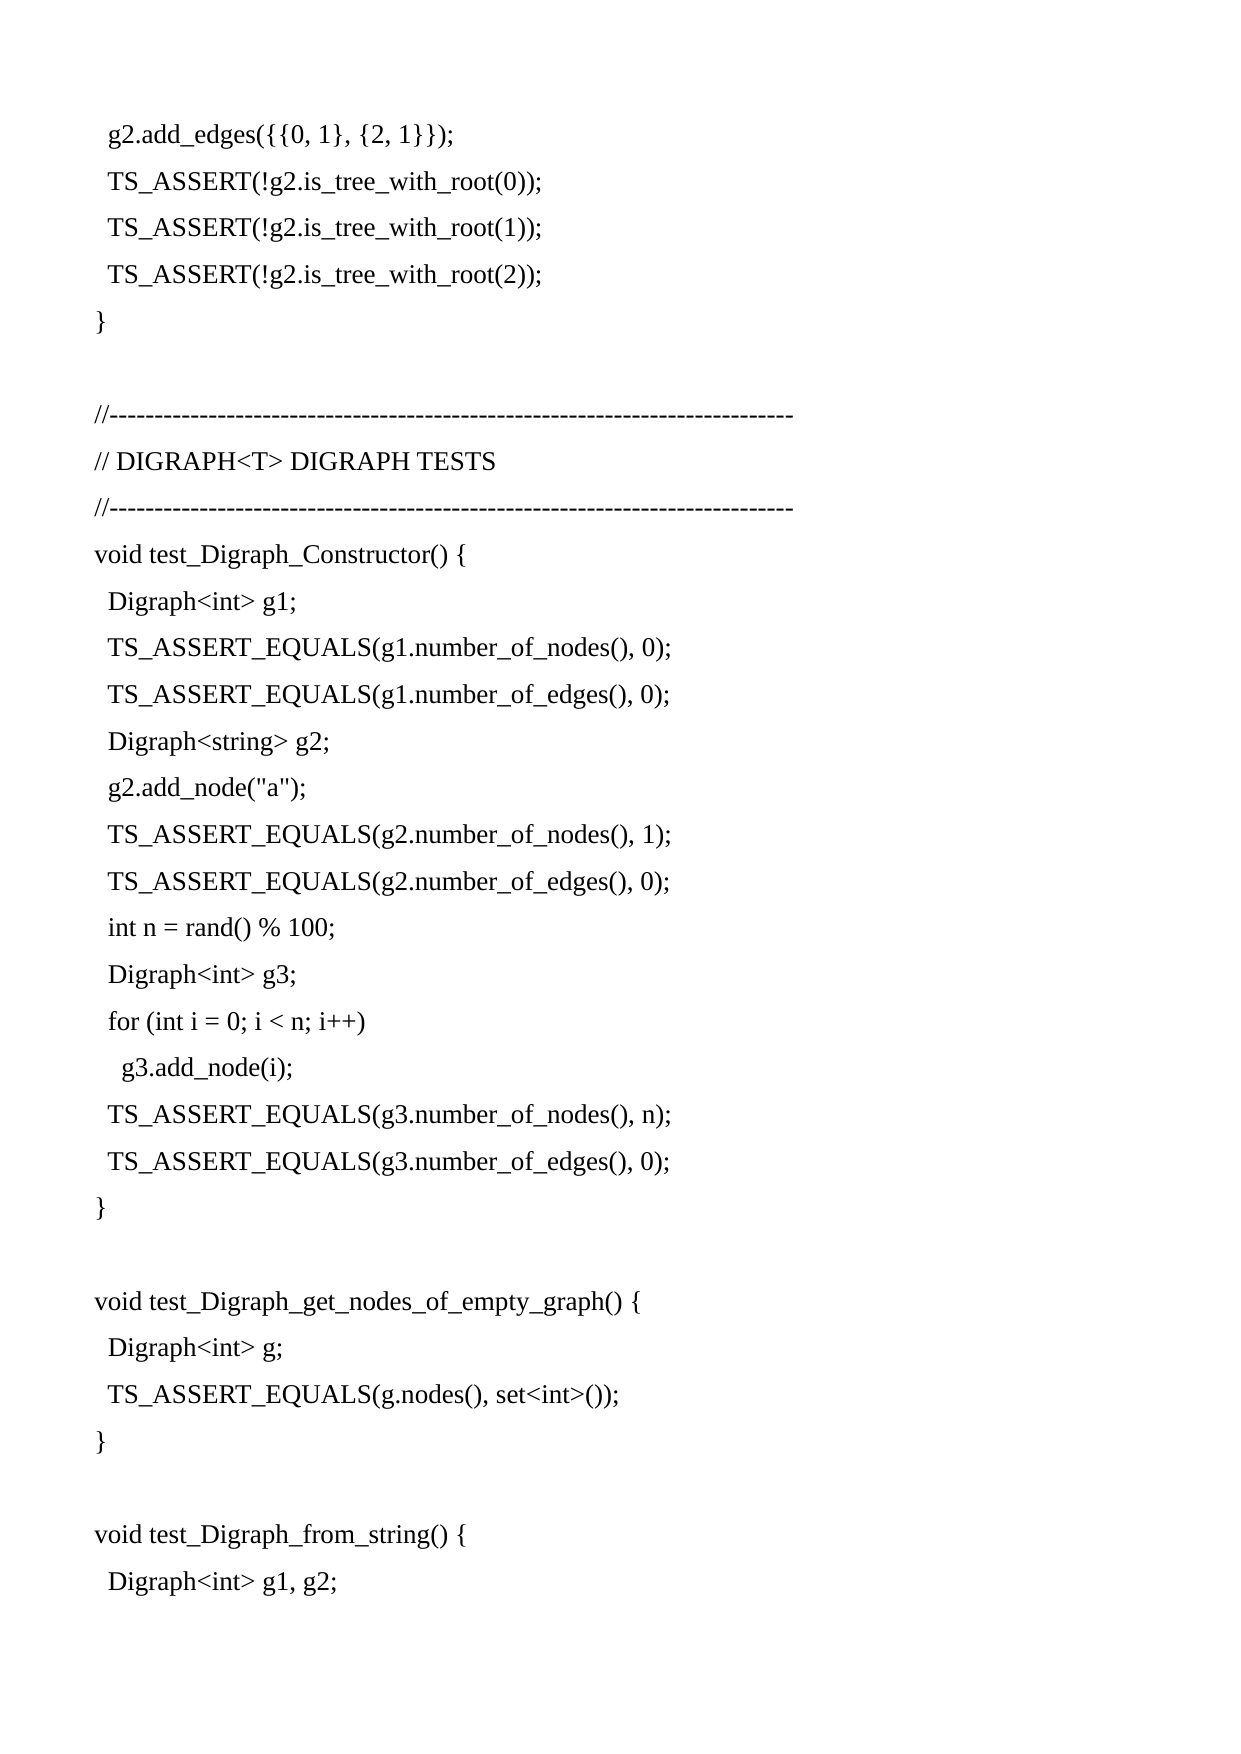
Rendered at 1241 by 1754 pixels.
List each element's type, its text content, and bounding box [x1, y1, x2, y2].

list TS_ASSERT(!g2.is_tree_with_root(1)); [81, 211, 1122, 243]
list Digraph<int> g; [81, 1331, 1122, 1363]
list TS_ASSERT_EQUALS(g2.number_of_edges(), 0); [81, 865, 1122, 896]
list Digraph<int> g1; [81, 585, 1122, 616]
list } [81, 1191, 1122, 1223]
list } [81, 305, 1122, 336]
list void test_Digraph_get_nodes_of_empty_graph() { [81, 1285, 1122, 1316]
list g2.add_node("a"); [81, 771, 1122, 803]
list TS_ASSERT_EQUALS(g1.number_of_nodes(), 0); [81, 631, 1122, 663]
list //---------------------------------------------------------------------------- [81, 398, 1122, 429]
list Digraph<int> g1, g2; [81, 1565, 1122, 1596]
list TS_ASSERT(!g2.is_tree_with_root(0)); [81, 165, 1122, 196]
list TS_ASSERT_EQUALS(g3.number_of_edges(), 0); [81, 1145, 1122, 1176]
list g3.add_node(i); [81, 1051, 1122, 1083]
list TS_ASSERT(!g2.is_tree_with_root(2)); [81, 258, 1122, 289]
list TS_ASSERT_EQUALS(g3.number_of_nodes(), n); [81, 1098, 1122, 1129]
list } [81, 1425, 1122, 1456]
list TS_ASSERT_EQUALS(g2.number_of_nodes(), 1); [81, 818, 1122, 849]
list Digraph<string> g2; [81, 725, 1122, 756]
list TS_ASSERT_EQUALS(g1.number_of_edges(), 0); [81, 678, 1122, 709]
list for (int i = 0; i < n; i++) [81, 1005, 1122, 1036]
list void test_Digraph_from_string() { [81, 1518, 1122, 1549]
list //---------------------------------------------------------------------------- [81, 491, 1122, 523]
list void test_Digraph_Constructor() { [81, 538, 1122, 569]
list g2.add_edges({{0, 1}, {2, 1}}); [81, 118, 1122, 149]
list TS_ASSERT_EQUALS(g.nodes(), set<int>()); [81, 1378, 1122, 1409]
list Digraph<int> g3; [81, 958, 1122, 989]
list // DIGRAPH<T> DIGRAPH TESTS [81, 445, 1122, 476]
list int n = rand() % 100; [81, 911, 1122, 943]
